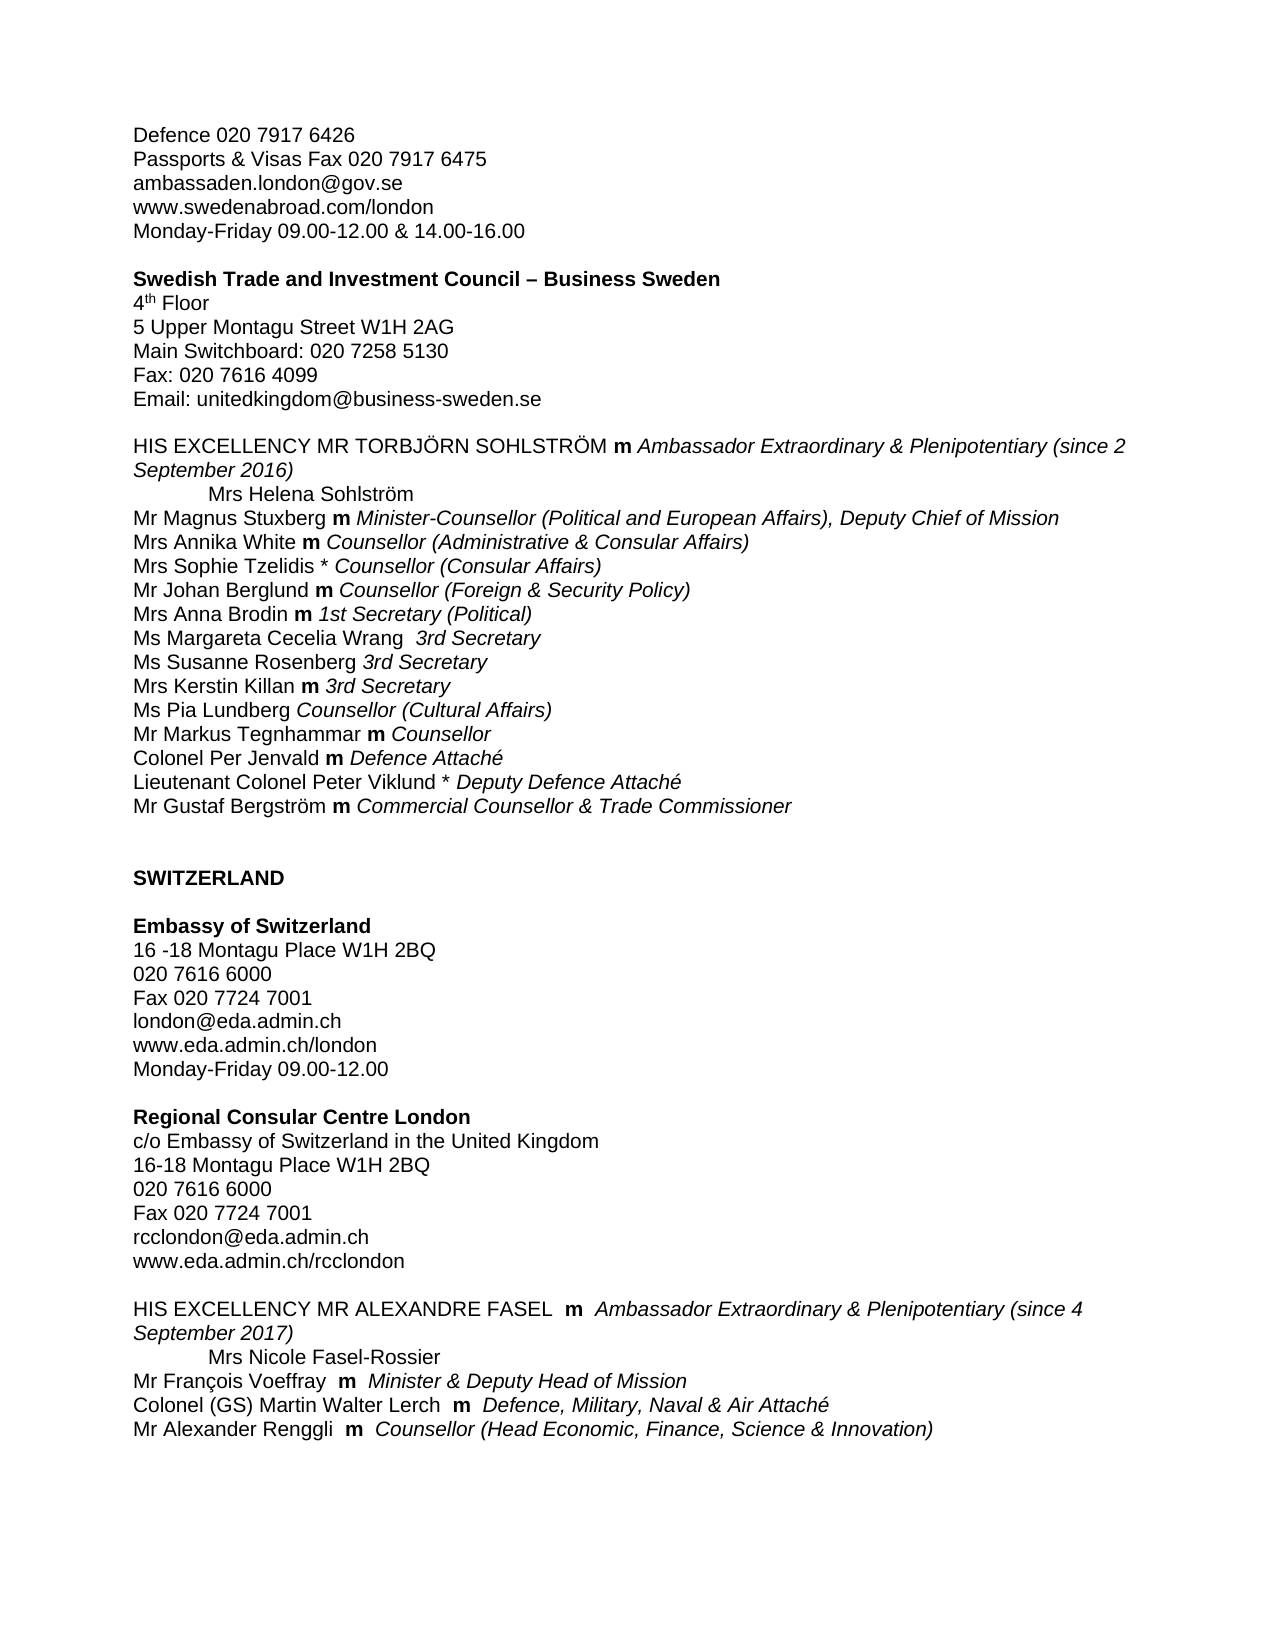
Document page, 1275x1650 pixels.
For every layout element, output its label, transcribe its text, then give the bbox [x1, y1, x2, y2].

text 5 Upper Montagu Street W1H 2AG [133, 314, 1181, 338]
text Passports & Visas Fax 020 7917 6475 [133, 147, 1181, 171]
text Mr Johan Berglund m Counsellor (Foreign & Security Policy) [133, 578, 1181, 602]
text HIS EXCELLENCY MR TORBJÖRN SOHLSTRÖM m Ambassador Extraordinary & Plenipotentiary (since 2 September 2016) [133, 434, 1181, 482]
text Regional Consular Centre London [133, 1105, 1181, 1129]
text Mrs Nicole Fasel-Rossier [133, 1345, 1181, 1369]
text 020 7616 6000 [133, 961, 1181, 985]
text Fax 020 7724 7001 [133, 985, 1181, 1009]
text Main Switchboard: 020 7258 5130 [133, 338, 1181, 362]
text 4th Floor [133, 291, 1181, 314]
text Ms Margareta Cecelia Wrang 3rd Secretary [133, 626, 1181, 650]
text ambassaden.london@gov.se [133, 171, 1181, 195]
text Mr Markus Tegnhammar m Counsellor [133, 722, 1181, 746]
text Lieutenant Colonel Peter Viklund * Deputy Defence Attaché [133, 770, 1181, 794]
text www.swedenabroad.com/london [133, 195, 1181, 219]
text Embassy of Switzerland [133, 913, 1181, 937]
text Mrs Helena Sohlström [133, 482, 1181, 506]
text Mrs Kerstin Killan m 3rd Secretary [133, 674, 1181, 698]
text Colonel Per Jenvald m Defence Attaché [133, 746, 1181, 770]
text Colonel (GS) Martin Walter Lerch m Defence, Military, Naval & Air Attaché [133, 1393, 1181, 1417]
text Ms Susanne Rosenberg 3rd Secretary [133, 650, 1181, 674]
text 16 -18 Montagu Place W1H 2BQ [133, 937, 1181, 961]
text Monday-Friday 09.00-12.00 [133, 1057, 1181, 1081]
text Email: unitedkingdom@business-sweden.se [133, 386, 1181, 410]
text Fax: 020 7616 4099 [133, 362, 1181, 386]
text Defence 020 7917 6426 [133, 123, 1181, 147]
text Mr François Voeffray m Minister & Deputy Head of Mission [133, 1369, 1181, 1393]
text Fax 020 7724 7001 [133, 1201, 1181, 1225]
text www.eda.admin.ch/rcclondon [133, 1249, 1181, 1273]
text Mrs Sophie Tzelidis * Counsellor (Consular Affairs) [133, 554, 1181, 578]
text 16-18 Montagu Place W1H 2BQ [133, 1153, 1181, 1177]
text Ms Pia Lundberg Counsellor (Cultural Affairs) [133, 698, 1181, 722]
text 020 7616 6000 [133, 1177, 1181, 1201]
text Mr Alexander Renggli m Counsellor (Head Economic, Finance, Science & Innovation) [133, 1417, 1181, 1441]
text www.eda.admin.ch/london [133, 1033, 1181, 1057]
text c/o Embassy of Switzerland in the United Kingdom [133, 1129, 1181, 1153]
text Mr Gustaf Bergström m Commercial Counsellor & Trade Commissioner [133, 794, 1181, 818]
text Monday-Friday 09.00-12.00 & 14.00-16.00 [133, 219, 1181, 243]
text Mrs Anna Brodin m 1st Secretary (Political) [133, 602, 1181, 626]
subtitle Swedish Trade and Investment Council – Business Sweden [133, 267, 1181, 291]
text HIS EXCELLENCY MR ALEXANDRE FASEL m Ambassador Extraordinary & Plenipotentiary (since 4 September 2017) [133, 1297, 1181, 1345]
text rcclondon@eda.admin.ch [133, 1225, 1181, 1249]
text Mrs Annika White m Counsellor (Administrative & Consular Affairs) [133, 530, 1181, 554]
text SWITZERLAND [133, 866, 1181, 889]
text Mr Magnus Stuxberg m Minister-Counsellor (Political and European Affairs), Deputy Chief of Mission [133, 506, 1181, 530]
text london@eda.admin.ch [133, 1009, 1181, 1033]
